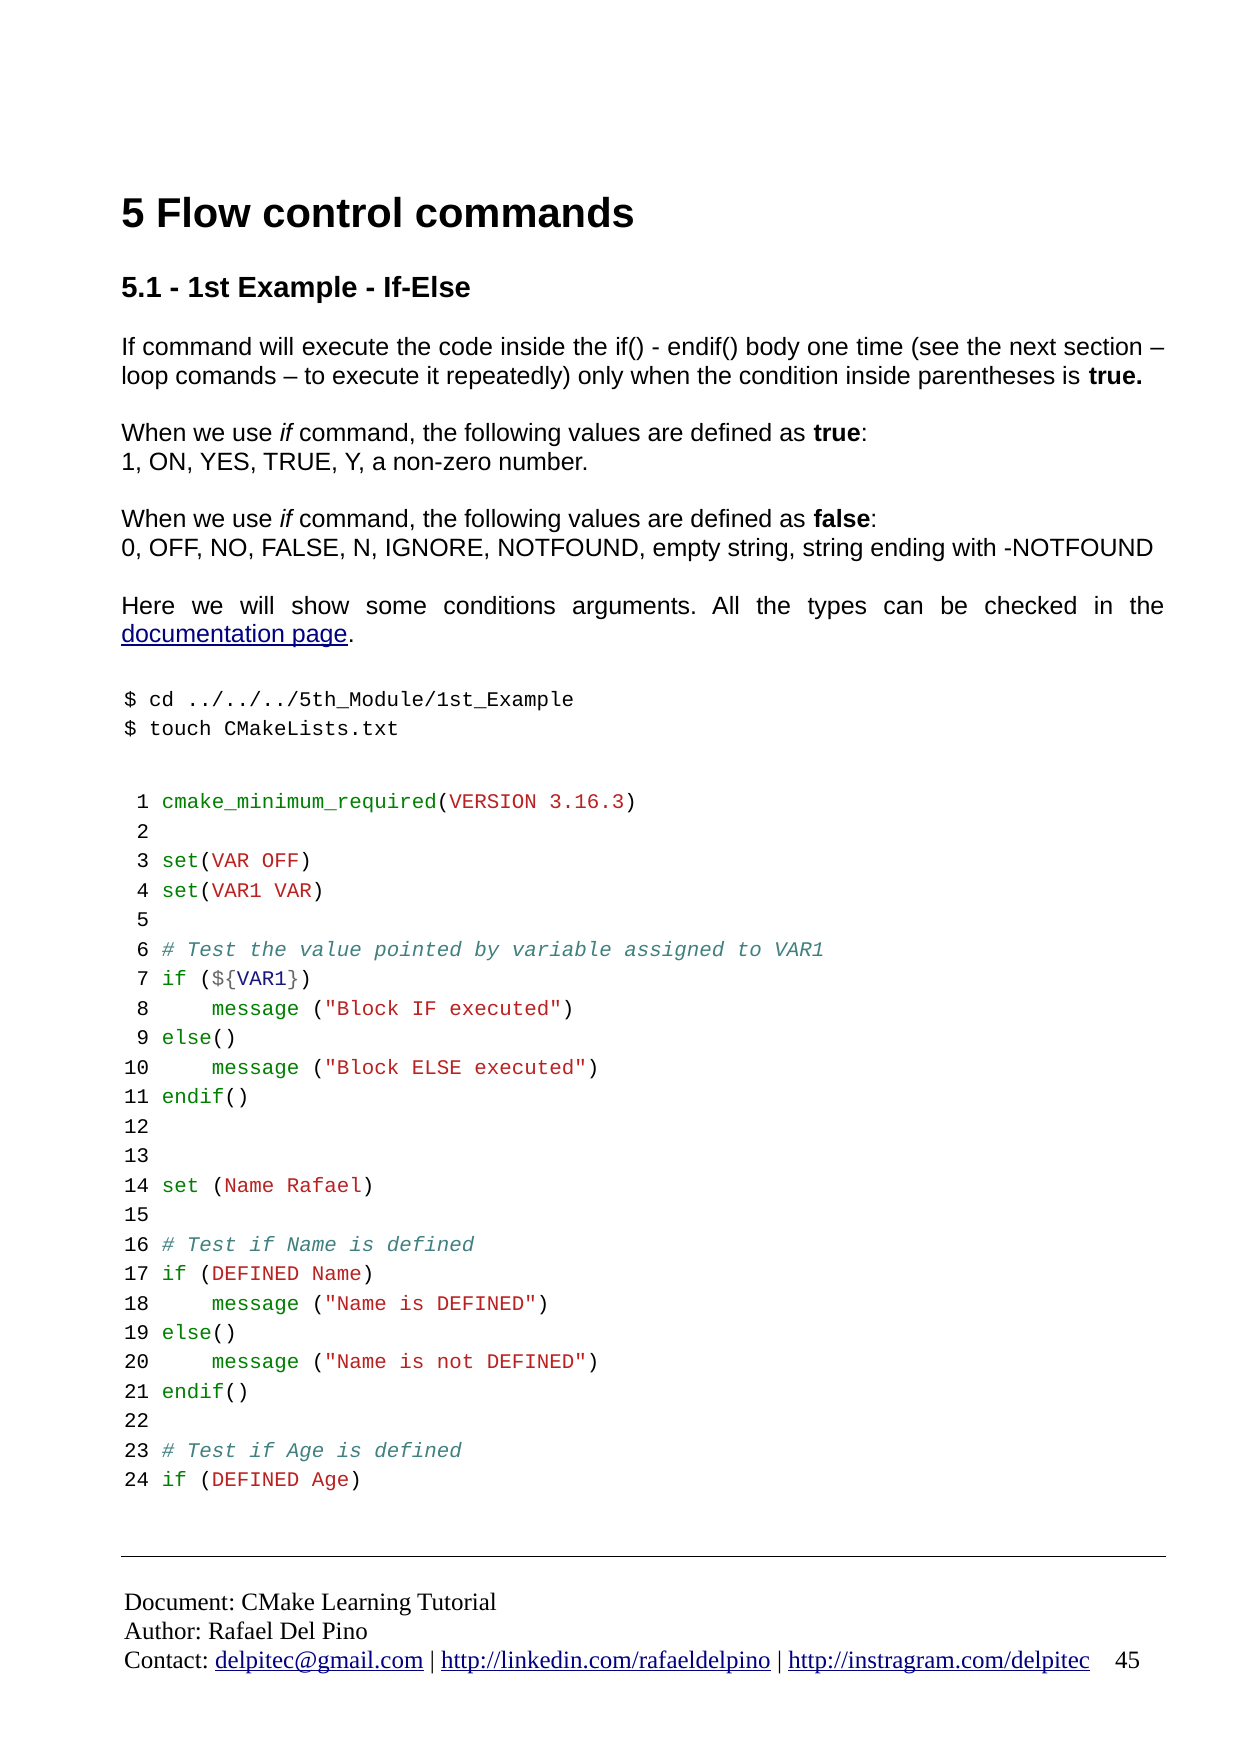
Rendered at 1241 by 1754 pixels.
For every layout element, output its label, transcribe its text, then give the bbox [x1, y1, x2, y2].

text 1, ON, YES, TRUE, Y, a non-zero number. [121, 447, 1166, 476]
text If command will execute the code inside the if() - endif() body one time (see the next section – loop comands – to execute it repeatedly) only when the condition inside parentheses is true. [121, 332, 1166, 389]
text When we use if command, the following values are defined as false: [121, 504, 1166, 533]
text Here we will show some conditions arguments. All the types can be checked in the documentation page. [121, 591, 1166, 648]
table_header $ cd ../../../5th_Module/1st_Example $ touch CMakeLists.txt [121, 677, 1166, 760]
text 5.1 - 1st Example - If-Else [121, 269, 1166, 303]
text When we use if command, the following values are defined as true: [121, 418, 1166, 447]
text 0, OFF, NO, FALSE, N, IGNORE, NOTFOUND, empty string, string ending with -NOTFOUND [121, 533, 1166, 562]
table_header cmake_minimum_required(VERSION 3.16.3) set(VAR OFF) set(VAR1 VAR) # Test the value pointed by variable assigned to VAR1 if (${VAR1}) message ("Block IF executed") else() message ("Block ELSE executed") endif() set (Name Rafael) # Test if Name is defined if (DEFINED Name) message ("Name is DEFINED") else() message ("Name is not DEFINED") endif() # Test if Age is defined if (DEFINED Age) [159, 789, 1172, 1502]
text 5 Flow control commands [121, 188, 1166, 236]
table_header 1 2 3 4 5 6 7 8 9 10 11 12 13 14 15 16 17 18 19 20 21 22 23 24 [121, 789, 159, 1502]
